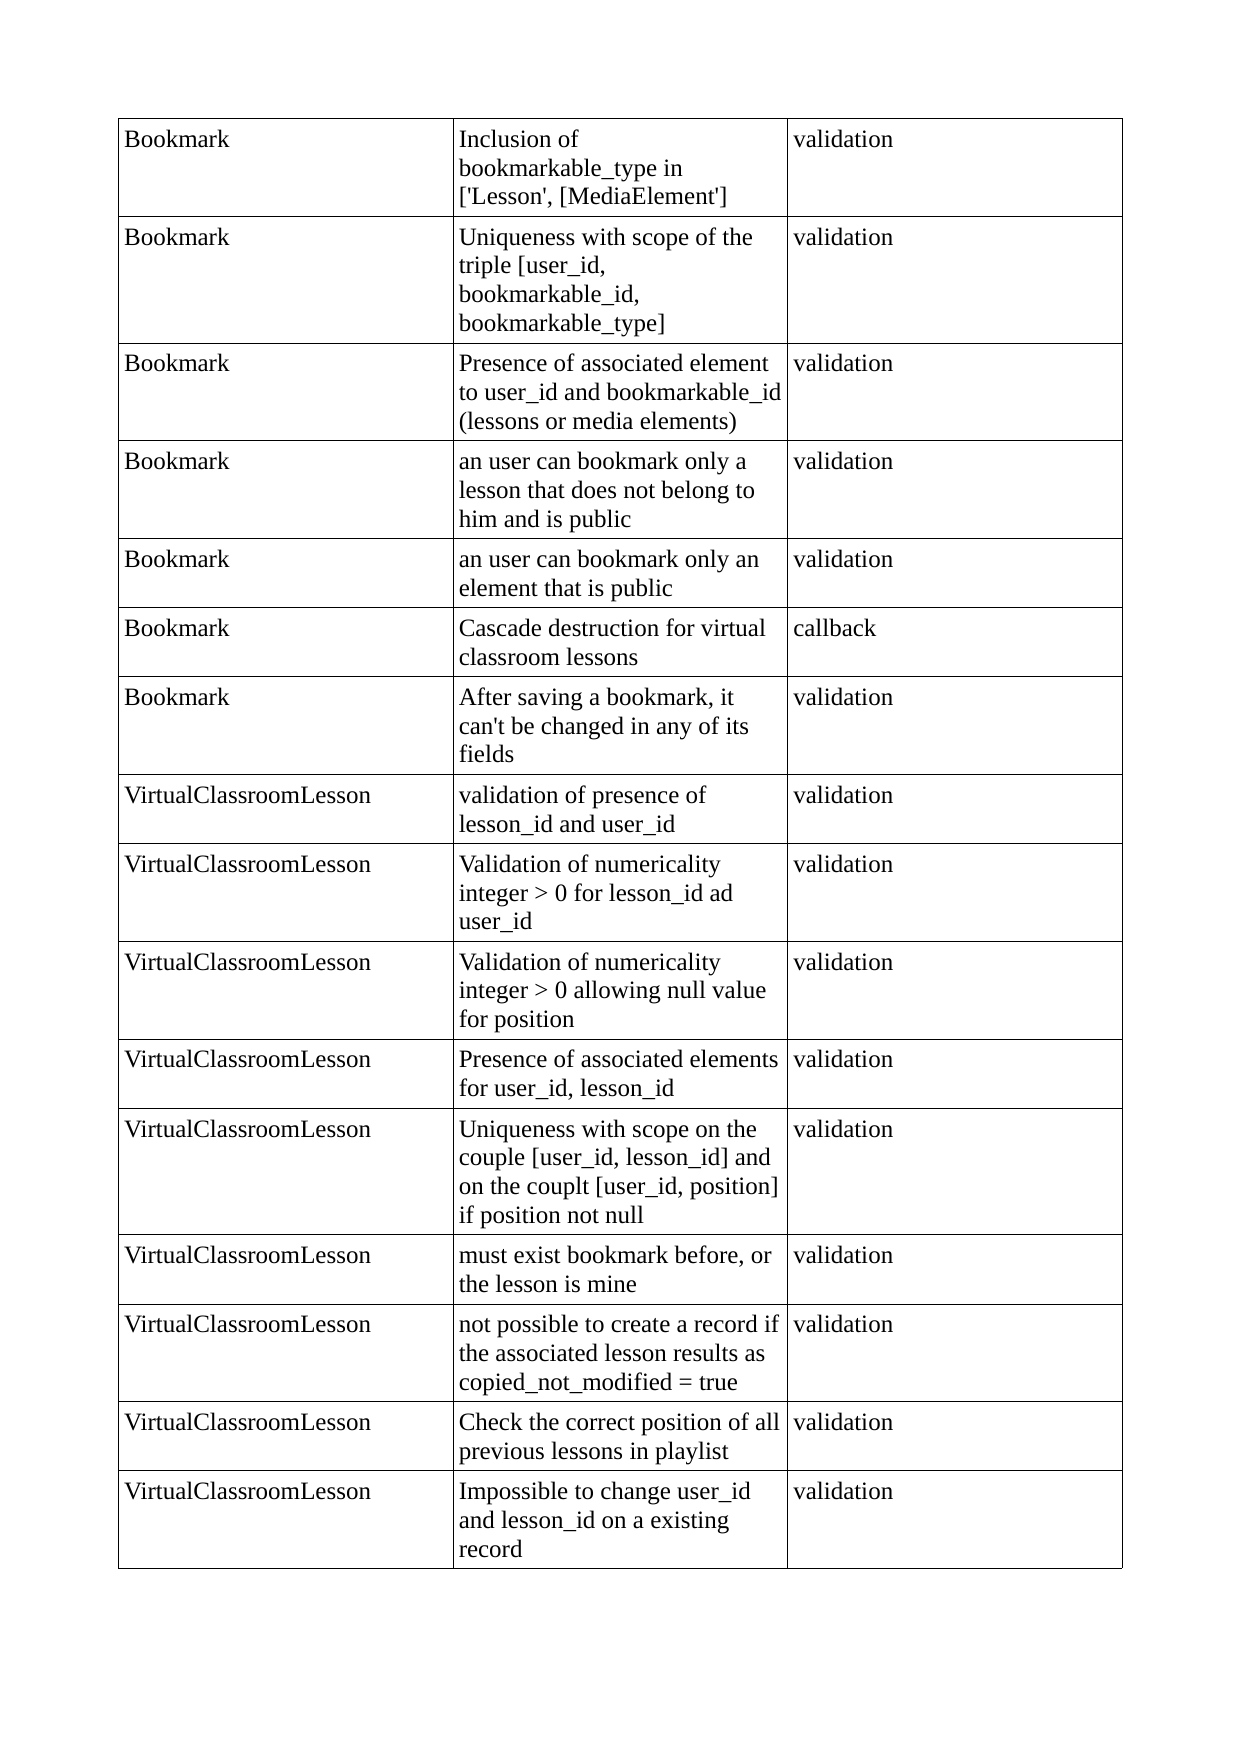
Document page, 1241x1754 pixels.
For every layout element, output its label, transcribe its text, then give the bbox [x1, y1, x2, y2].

table_cell Uniqueness with scope on the couple [user_id, lesson_id] and on the couplt [user_id, position] if position not null [454, 1109, 787, 1234]
table_cell Cascade destruction for virtual classroom lessons [454, 608, 787, 676]
table_cell validation [788, 1402, 1122, 1470]
table_cell Bookmark [119, 677, 453, 774]
table_cell VirtualClassroomLesson [119, 942, 453, 1039]
table_cell validation [788, 217, 1122, 342]
table_cell Bookmark [119, 119, 453, 216]
table_cell Check the correct position of all previous lessons in playlist [454, 1402, 787, 1470]
table_cell an user can bookmark only a lesson that does not belong to him and is public [454, 441, 787, 538]
table_cell Bookmark [119, 608, 453, 676]
table_cell an user can bookmark only an element that is public [454, 539, 787, 607]
table_cell VirtualClassroomLesson [119, 1471, 453, 1568]
table_cell validation [788, 942, 1122, 1039]
table_cell Bookmark [119, 217, 453, 342]
table_cell not possible to create a record if the associated lesson results as copied_not_modified = true [454, 1305, 787, 1401]
table_cell Inclusion of bookmarkable_type in ['Lesson', [MediaElement'] [454, 119, 787, 216]
table_cell VirtualClassroomLesson [119, 1305, 453, 1401]
table_cell validation [788, 775, 1122, 843]
table_cell VirtualClassroomLesson [119, 844, 453, 941]
table_cell validation [788, 1471, 1122, 1568]
table_cell validation [788, 1305, 1122, 1401]
table_cell validation [788, 677, 1122, 774]
table_cell Validation of numericality integer > 0 allowing null value for position [454, 942, 787, 1039]
table_cell Validation of numericality integer > 0 for lesson_id ad user_id [454, 844, 787, 941]
table_cell callback [788, 608, 1122, 676]
table_cell VirtualClassroomLesson [119, 1040, 453, 1108]
table_cell validation [788, 539, 1122, 607]
table_cell validation [788, 119, 1122, 216]
table_cell VirtualClassroomLesson [119, 1402, 453, 1470]
table_cell Bookmark [119, 441, 453, 538]
table_cell Presence of associated element to user_id and bookmarkable_id (lessons or media elements) [454, 344, 787, 440]
table_cell After saving a bookmark, it can't be changed in any of its fields [454, 677, 787, 774]
table_cell Bookmark [119, 344, 453, 440]
table_cell validation [788, 1235, 1122, 1303]
table_cell VirtualClassroomLesson [119, 1235, 453, 1303]
table_cell validation [788, 441, 1122, 538]
table_cell Impossible to change user_id and lesson_id on a existing record [454, 1471, 787, 1568]
table_cell validation [788, 1109, 1122, 1234]
table_cell Presence of associated elements for user_id, lesson_id [454, 1040, 787, 1108]
table_cell validation [788, 844, 1122, 941]
table_cell must exist bookmark before, or the lesson is mine [454, 1235, 787, 1303]
table_cell validation [788, 344, 1122, 440]
table_cell validation of presence of lesson_id and user_id [454, 775, 787, 843]
table_cell VirtualClassroomLesson [119, 1109, 453, 1234]
table_cell Bookmark [119, 539, 453, 607]
table_cell Uniqueness with scope of the triple [user_id, bookmarkable_id, bookmarkable_type] [454, 217, 787, 342]
table_cell VirtualClassroomLesson [119, 775, 453, 843]
table_cell validation [788, 1040, 1122, 1108]
